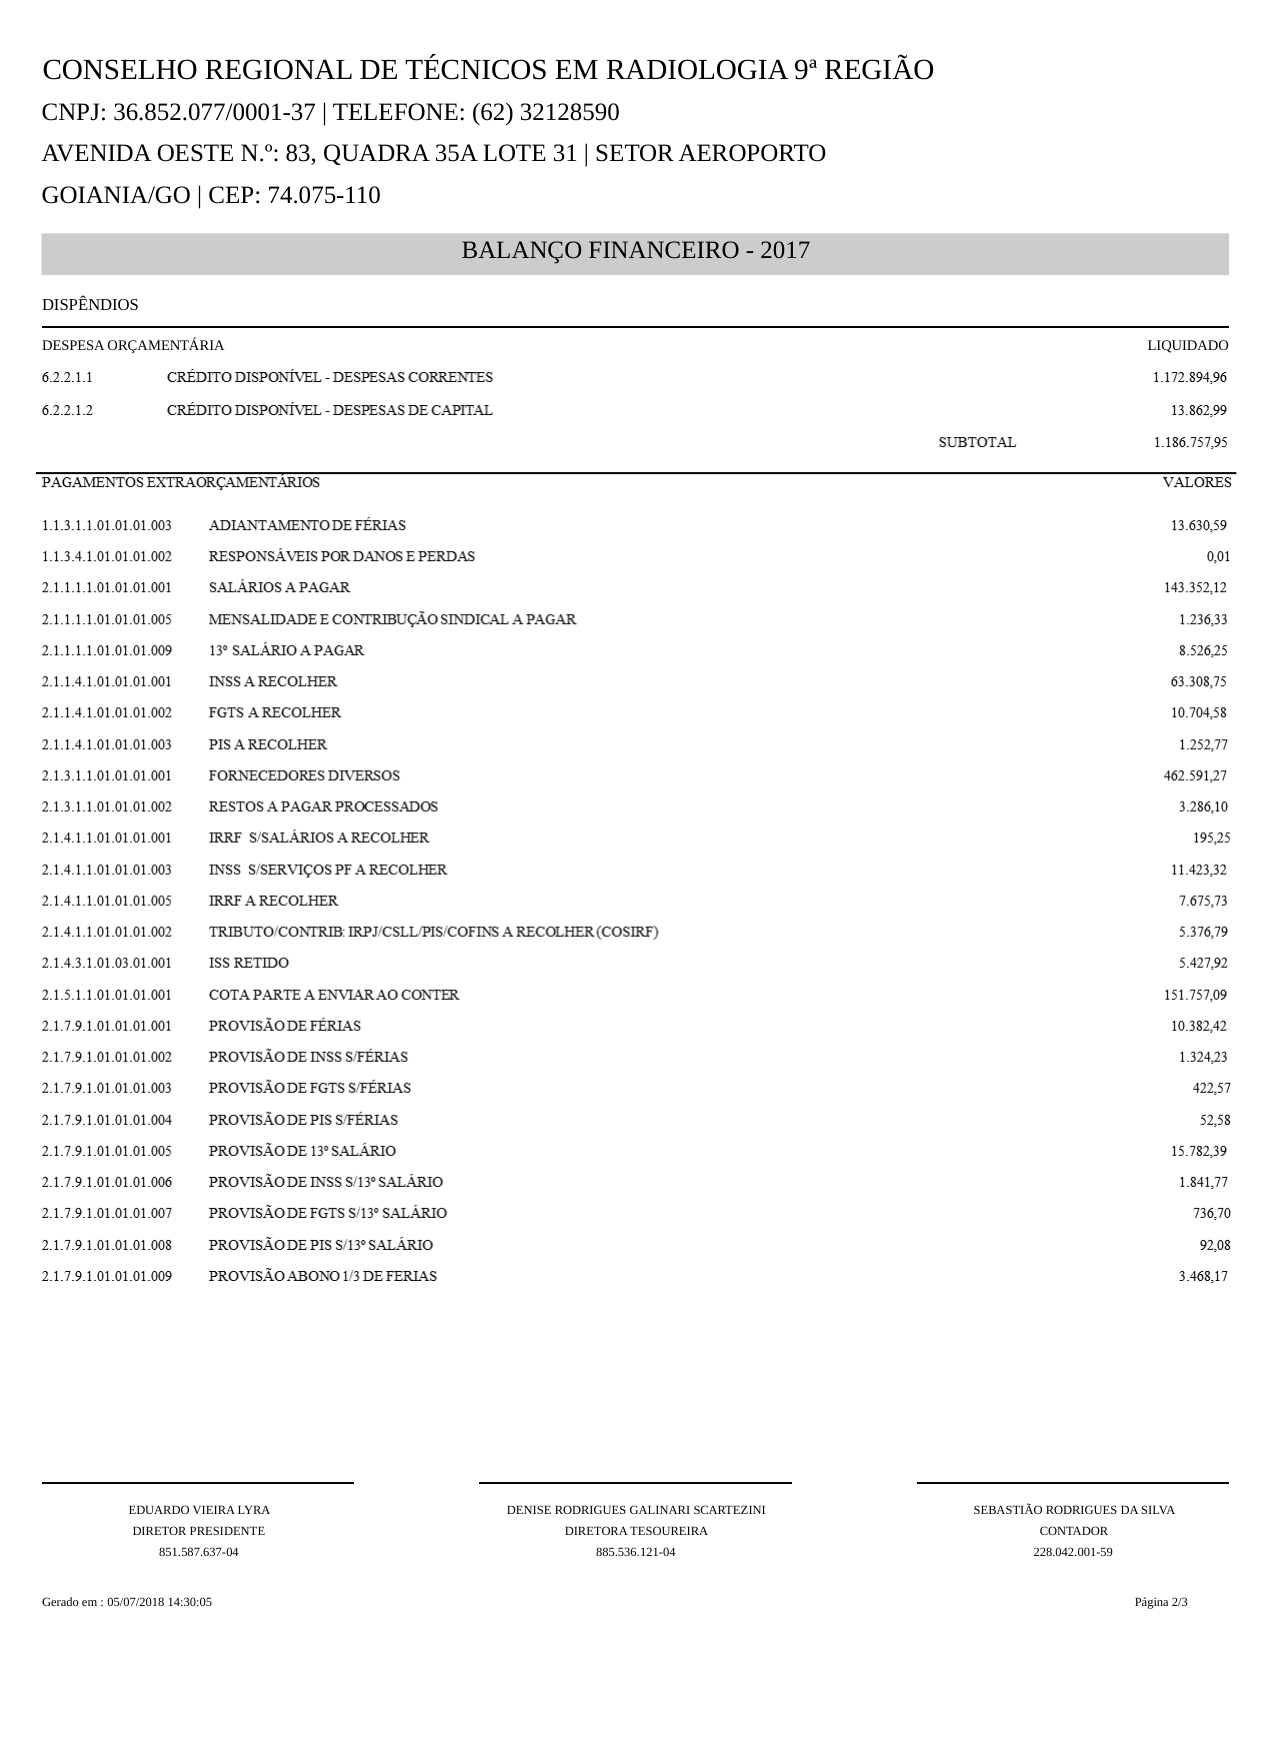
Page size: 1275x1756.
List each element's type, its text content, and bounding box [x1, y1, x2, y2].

text_box EDUARDO VIEIRA LYRA DIRETOR PRESIDENTE 851.587.637-04 [124, 1496, 273, 1555]
text_box DENISE RODRIGUES GALINARI SCARTEZINI DIRETORA TESOUREIRA 885.536.121-04 [504, 1496, 768, 1555]
text_box DISPÊNDIOS [40, 294, 142, 315]
picture [35, 364, 1237, 1302]
text_box Gerado em : 05/07/2018 14:30:05 [39, 1593, 214, 1611]
text_box CONSELHO REGIONAL DE TÉCNICOS EM RADIOLOGIA 9ª REGIÃO CNPJ: 36.852.077/0001-37 | TELEFONE: (62) 32128590 AVENIDA OESTE N.º: 83, QUADRA 35A LOTE 31 | SETOR AEROPORTO GOIANIA/GO | CEP: 74.075-110 [39, 50, 942, 207]
text_box BALANÇO FINANCEIRO - 2017 [41, 233, 1230, 276]
text_box Página 2/3 [1132, 1593, 1190, 1611]
text_box LIQUIDADO [1145, 335, 1232, 355]
text_box DESPESA ORÇAMENTÁRIA [40, 335, 229, 355]
text_box SEBASTIÃO RODRIGUES DA SILVA CONTADOR 228.042.001-59 [968, 1496, 1178, 1555]
